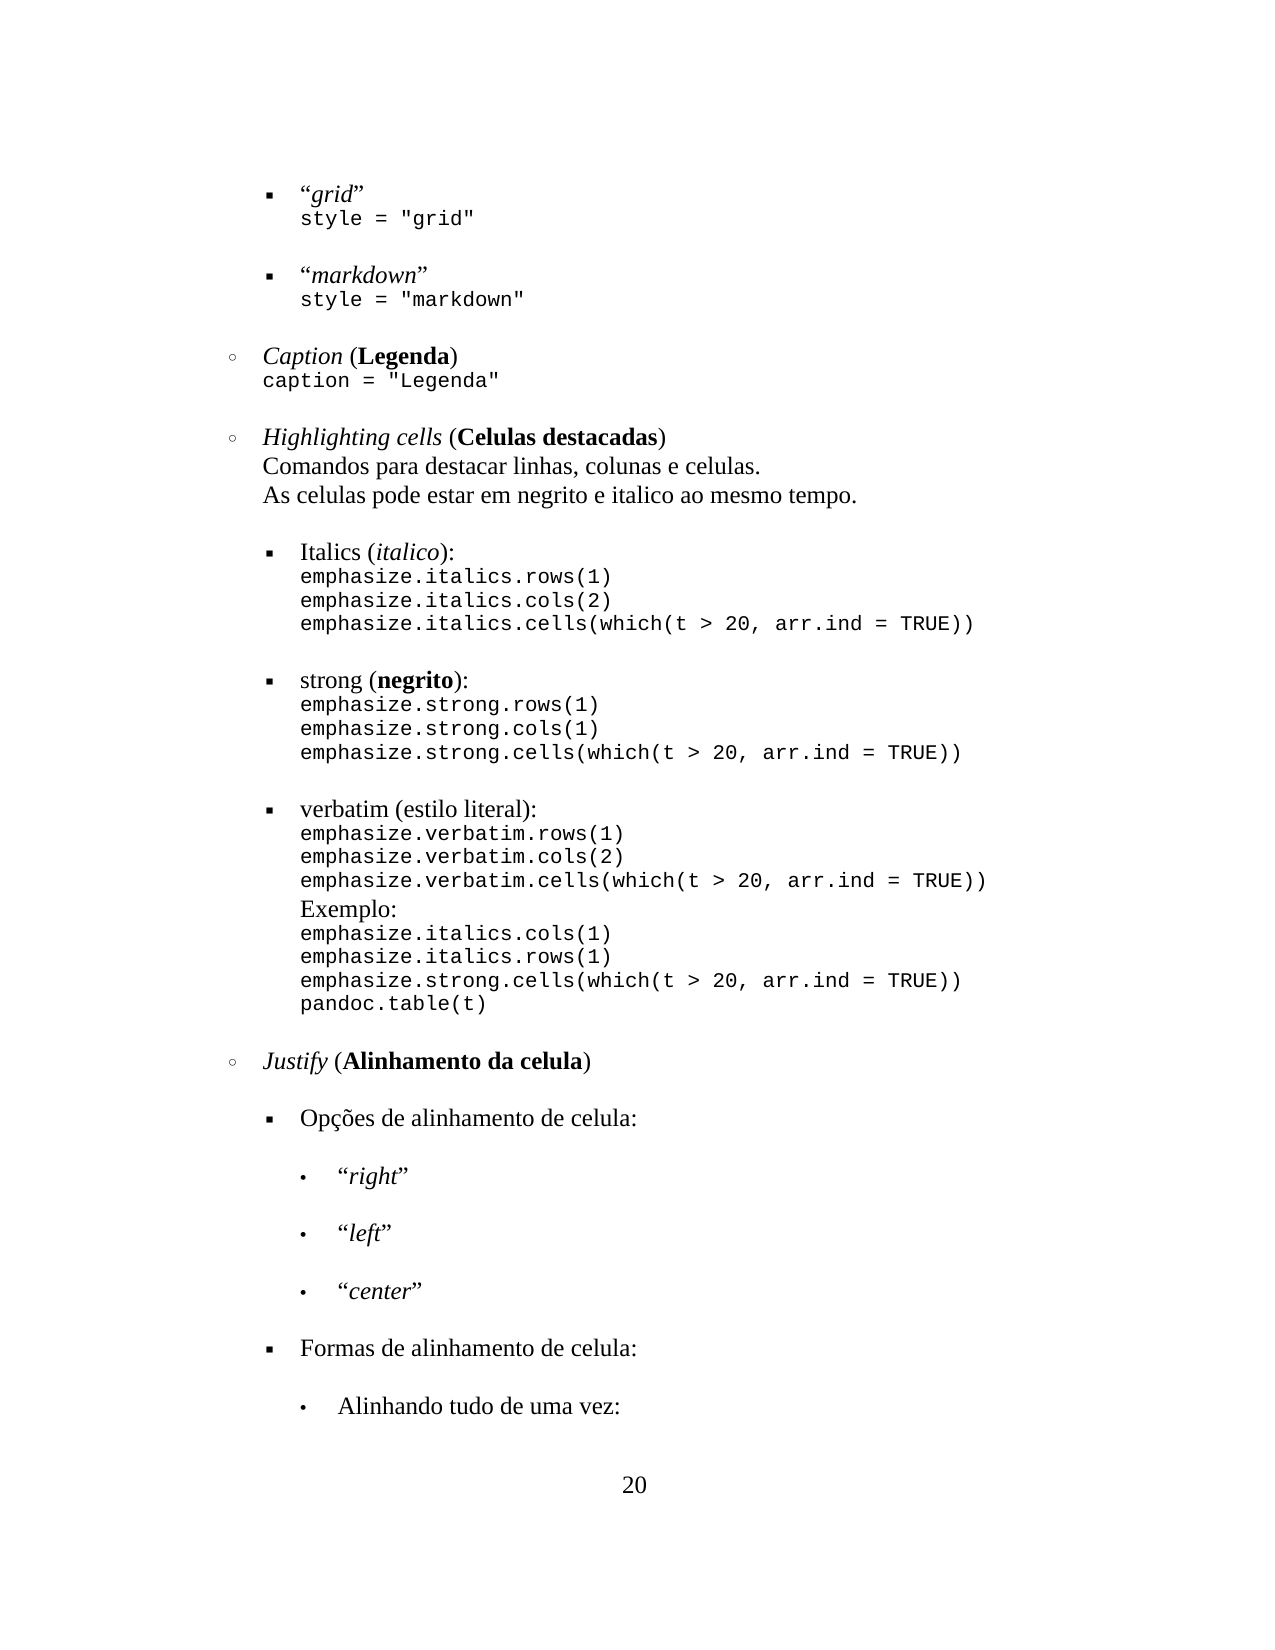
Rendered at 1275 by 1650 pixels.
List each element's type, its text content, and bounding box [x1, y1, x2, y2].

list Caption (Legenda) caption = "Legenda" [225, 341, 1125, 422]
list “markdown” style = "markdown" [262, 260, 1125, 341]
list strong (negrito): emphasize.strong.rows(1) emphasize.strong.cols(1) emphasize.strong.cells(which(t > 20, arr.ind = TRUE)) [262, 666, 1125, 794]
list “center” [300, 1276, 1125, 1333]
list Formas de alinhamento de celula: [262, 1333, 1125, 1391]
list Alinhando tudo de uma vez: [300, 1391, 1125, 1419]
list Italics (italico): emphasize.italics.rows(1) emphasize.italics.cols(2) emphasize.italics.cells(which(t > 20, arr.ind = TRUE)) [262, 537, 1125, 666]
list “grid” style = "grid" [262, 179, 1125, 260]
list “right” [300, 1161, 1125, 1218]
list Highlighting cells (Celulas destacadas) Comandos para destacar linhas, colunas e celulas. As celulas pode estar em negrito e italico ao mesmo tempo. [225, 422, 1125, 537]
list verbatim (estilo literal): emphasize.verbatim.rows(1) emphasize.verbatim.cols(2) emphasize.verbatim.cells(which(t > 20, arr.ind = TRUE)) Exemplo: emphasize.italics.cols(1) emphasize.italics.rows(1) emphasize.strong.cells(which(t > 20, arr.ind = TRUE)) pandoc.table(t) [262, 794, 1125, 1046]
list “left” [300, 1218, 1125, 1276]
list [262, 150, 1125, 179]
list Opções de alinhamento de celula: [262, 1103, 1125, 1161]
list Justify (Alinhamento da celula) [225, 1046, 1125, 1103]
